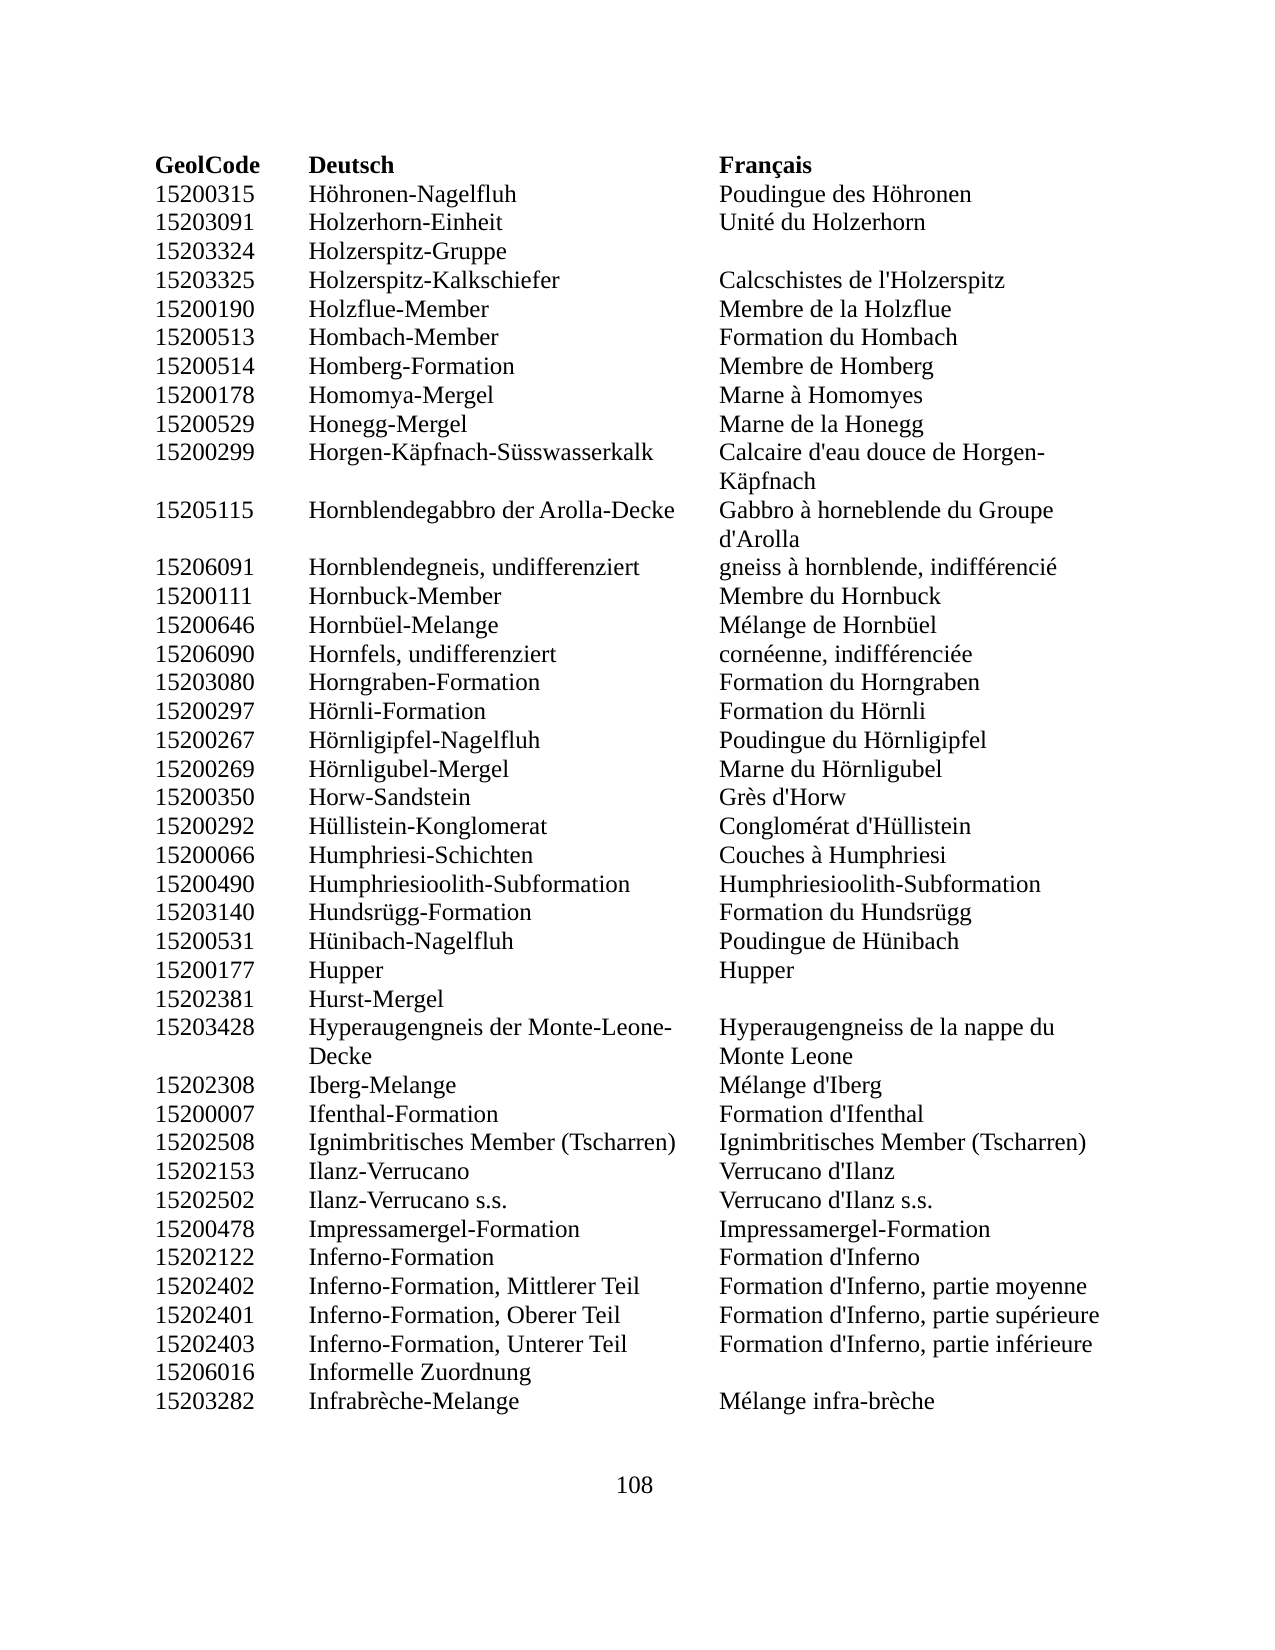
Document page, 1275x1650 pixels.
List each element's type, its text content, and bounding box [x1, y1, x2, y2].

table_cell Hornfels, undifferenziert [304, 639, 714, 667]
table_cell [714, 984, 1125, 1012]
table_cell 15203428 [150, 1013, 304, 1070]
table_cell 15206090 [150, 639, 304, 667]
table_cell 15202401 [150, 1300, 304, 1329]
table_cell 15200350 [150, 783, 304, 811]
table_cell Informelle Zuordnung [304, 1358, 714, 1386]
table_cell 15200269 [150, 754, 304, 782]
table_header Deutsch [304, 150, 714, 179]
table_cell [714, 236, 1125, 265]
table_cell Verrucano d'Ilanz [714, 1156, 1125, 1185]
table_cell Marne de la Honegg [714, 409, 1125, 437]
table_cell 15202308 [150, 1070, 304, 1099]
table_cell Gabbro à horneblende du Groupe d'Arolla [714, 495, 1125, 552]
table_cell Homomya-Mergel [304, 380, 714, 409]
table_cell 15200490 [150, 869, 304, 897]
table_cell Poudingue des Höhronen [714, 179, 1125, 207]
table_cell Marne à Homomyes [714, 380, 1125, 409]
table_cell Hupper [714, 955, 1125, 984]
table_cell Couches à Humphriesi [714, 840, 1125, 869]
table_cell Hundsrügg-Formation [304, 898, 714, 926]
table_cell cornéenne, indifférenciée [714, 639, 1125, 667]
table_cell Ilanz-Verrucano s.s. [304, 1185, 714, 1214]
table_cell 15206016 [150, 1358, 304, 1386]
table_cell Honegg-Mergel [304, 409, 714, 437]
table_cell Marne du Hörnligubel [714, 754, 1125, 782]
table_cell Holzerspitz-Kalkschiefer [304, 265, 714, 294]
table_cell Horngraben-Formation [304, 668, 714, 696]
table_cell Hornblendegabbro der Arolla-Decke [304, 495, 714, 552]
table_cell 15200177 [150, 955, 304, 984]
table_cell 15203282 [150, 1386, 304, 1415]
table_cell Homberg-Formation [304, 351, 714, 380]
table_cell 15200529 [150, 409, 304, 437]
table_cell Horgen-Käpfnach-Süsswasserkalk [304, 438, 714, 495]
table_cell Hornbuck-Member [304, 581, 714, 610]
table_cell 15200267 [150, 725, 304, 754]
table_cell Calcschistes de l'Holzerspitz [714, 265, 1125, 294]
table_cell Hombach-Member [304, 323, 714, 351]
table_cell 15200478 [150, 1214, 304, 1242]
table_cell Hornbüel-Melange [304, 610, 714, 639]
table_cell Hüllistein-Konglomerat [304, 811, 714, 840]
table_cell Ifenthal-Formation [304, 1099, 714, 1127]
table_cell Mélange d'Iberg [714, 1070, 1125, 1099]
table_cell 15200513 [150, 323, 304, 351]
table_cell Hörnligubel-Mergel [304, 754, 714, 782]
table_cell 15206091 [150, 553, 304, 581]
table_cell 15200178 [150, 380, 304, 409]
table_cell Humphriesioolith-Subformation [304, 869, 714, 897]
table_cell Hornblendegneis, undifferenziert [304, 553, 714, 581]
table_cell 15200007 [150, 1099, 304, 1127]
table_cell Formation d'Inferno [714, 1243, 1125, 1271]
table_cell 15202122 [150, 1243, 304, 1271]
table_cell 15202502 [150, 1185, 304, 1214]
table_cell 15203091 [150, 208, 304, 236]
table_cell 15203080 [150, 668, 304, 696]
table_cell 15200066 [150, 840, 304, 869]
table_cell 15200315 [150, 179, 304, 207]
table_cell Impressamergel-Formation [304, 1214, 714, 1242]
table_cell 15202381 [150, 984, 304, 1012]
table_header Français [714, 150, 1125, 179]
table_cell Formation du Hörnli [714, 696, 1125, 725]
table_cell Formation d'Inferno, partie supérieure [714, 1300, 1125, 1329]
table_cell Poudingue de Hünibach [714, 926, 1125, 955]
table_cell Inferno-Formation [304, 1243, 714, 1271]
table_cell Hyperaugengneiss de la nappe du Monte Leone [714, 1013, 1125, 1070]
table_cell Mélange infra-brèche [714, 1386, 1125, 1415]
table_cell Infrabrèche-Melange [304, 1386, 714, 1415]
table_cell Unité du Holzerhorn [714, 208, 1125, 236]
table_cell Höhronen-Nagelfluh [304, 179, 714, 207]
table_cell Humphriesi-Schichten [304, 840, 714, 869]
table_cell 15203140 [150, 898, 304, 926]
table_cell Formation d'Inferno, partie moyenne [714, 1271, 1125, 1300]
table_cell 15200531 [150, 926, 304, 955]
table_cell 15200190 [150, 294, 304, 322]
table_cell Membre de Homberg [714, 351, 1125, 380]
table_cell Hünibach-Nagelfluh [304, 926, 714, 955]
table_cell Calcaire d'eau douce de Horgen-Käpfnach [714, 438, 1125, 495]
table_cell Membre de la Holzflue [714, 294, 1125, 322]
table_cell 15200111 [150, 581, 304, 610]
table_cell Hörnligipfel-Nagelfluh [304, 725, 714, 754]
table_cell Iberg-Melange [304, 1070, 714, 1099]
table_cell gneiss à hornblende, indifférencié [714, 553, 1125, 581]
table_cell Formation du Hombach [714, 323, 1125, 351]
table_cell Formation d'Inferno, partie inférieure [714, 1329, 1125, 1357]
table_cell Impressamergel-Formation [714, 1214, 1125, 1242]
table_cell Hyperaugengneis der Monte-Leone-Decke [304, 1013, 714, 1070]
table_cell Formation d'Ifenthal [714, 1099, 1125, 1127]
table_cell Holzerhorn-Einheit [304, 208, 714, 236]
table_cell 15202403 [150, 1329, 304, 1357]
table_cell Membre du Hornbuck [714, 581, 1125, 610]
table_cell Holzerspitz-Gruppe [304, 236, 714, 265]
table_cell [714, 1358, 1125, 1386]
table_cell Ignimbritisches Member (Tscharren) [304, 1128, 714, 1156]
table_cell 15202402 [150, 1271, 304, 1300]
table_cell Inferno-Formation, Mittlerer Teil [304, 1271, 714, 1300]
table_cell 15203325 [150, 265, 304, 294]
table_cell 15200514 [150, 351, 304, 380]
table_cell Inferno-Formation, Unterer Teil [304, 1329, 714, 1357]
table_cell Verrucano d'Ilanz s.s. [714, 1185, 1125, 1214]
table_cell 15202508 [150, 1128, 304, 1156]
table_cell Conglomérat d'Hüllistein [714, 811, 1125, 840]
table_cell Horw-Sandstein [304, 783, 714, 811]
table_cell 15200646 [150, 610, 304, 639]
table_cell Hurst-Mergel [304, 984, 714, 1012]
table_cell 15200297 [150, 696, 304, 725]
table_cell Grès d'Horw [714, 783, 1125, 811]
table_cell 15205115 [150, 495, 304, 552]
table_cell Holzflue-Member [304, 294, 714, 322]
table_cell Poudingue du Hörnligipfel [714, 725, 1125, 754]
table_cell Ilanz-Verrucano [304, 1156, 714, 1185]
table_header GeolCode [150, 150, 304, 179]
table_cell Formation du Hundsrügg [714, 898, 1125, 926]
table_cell Ignimbritisches Member (Tscharren) [714, 1128, 1125, 1156]
table_cell 15202153 [150, 1156, 304, 1185]
table_cell 15200299 [150, 438, 304, 495]
table_cell 15203324 [150, 236, 304, 265]
table_cell Hupper [304, 955, 714, 984]
table_cell 15200292 [150, 811, 304, 840]
table_cell Inferno-Formation, Oberer Teil [304, 1300, 714, 1329]
table_cell Humphriesioolith-Subformation [714, 869, 1125, 897]
table_cell Formation du Horngraben [714, 668, 1125, 696]
table_cell Mélange de Hornbüel [714, 610, 1125, 639]
table_cell Hörnli-Formation [304, 696, 714, 725]
